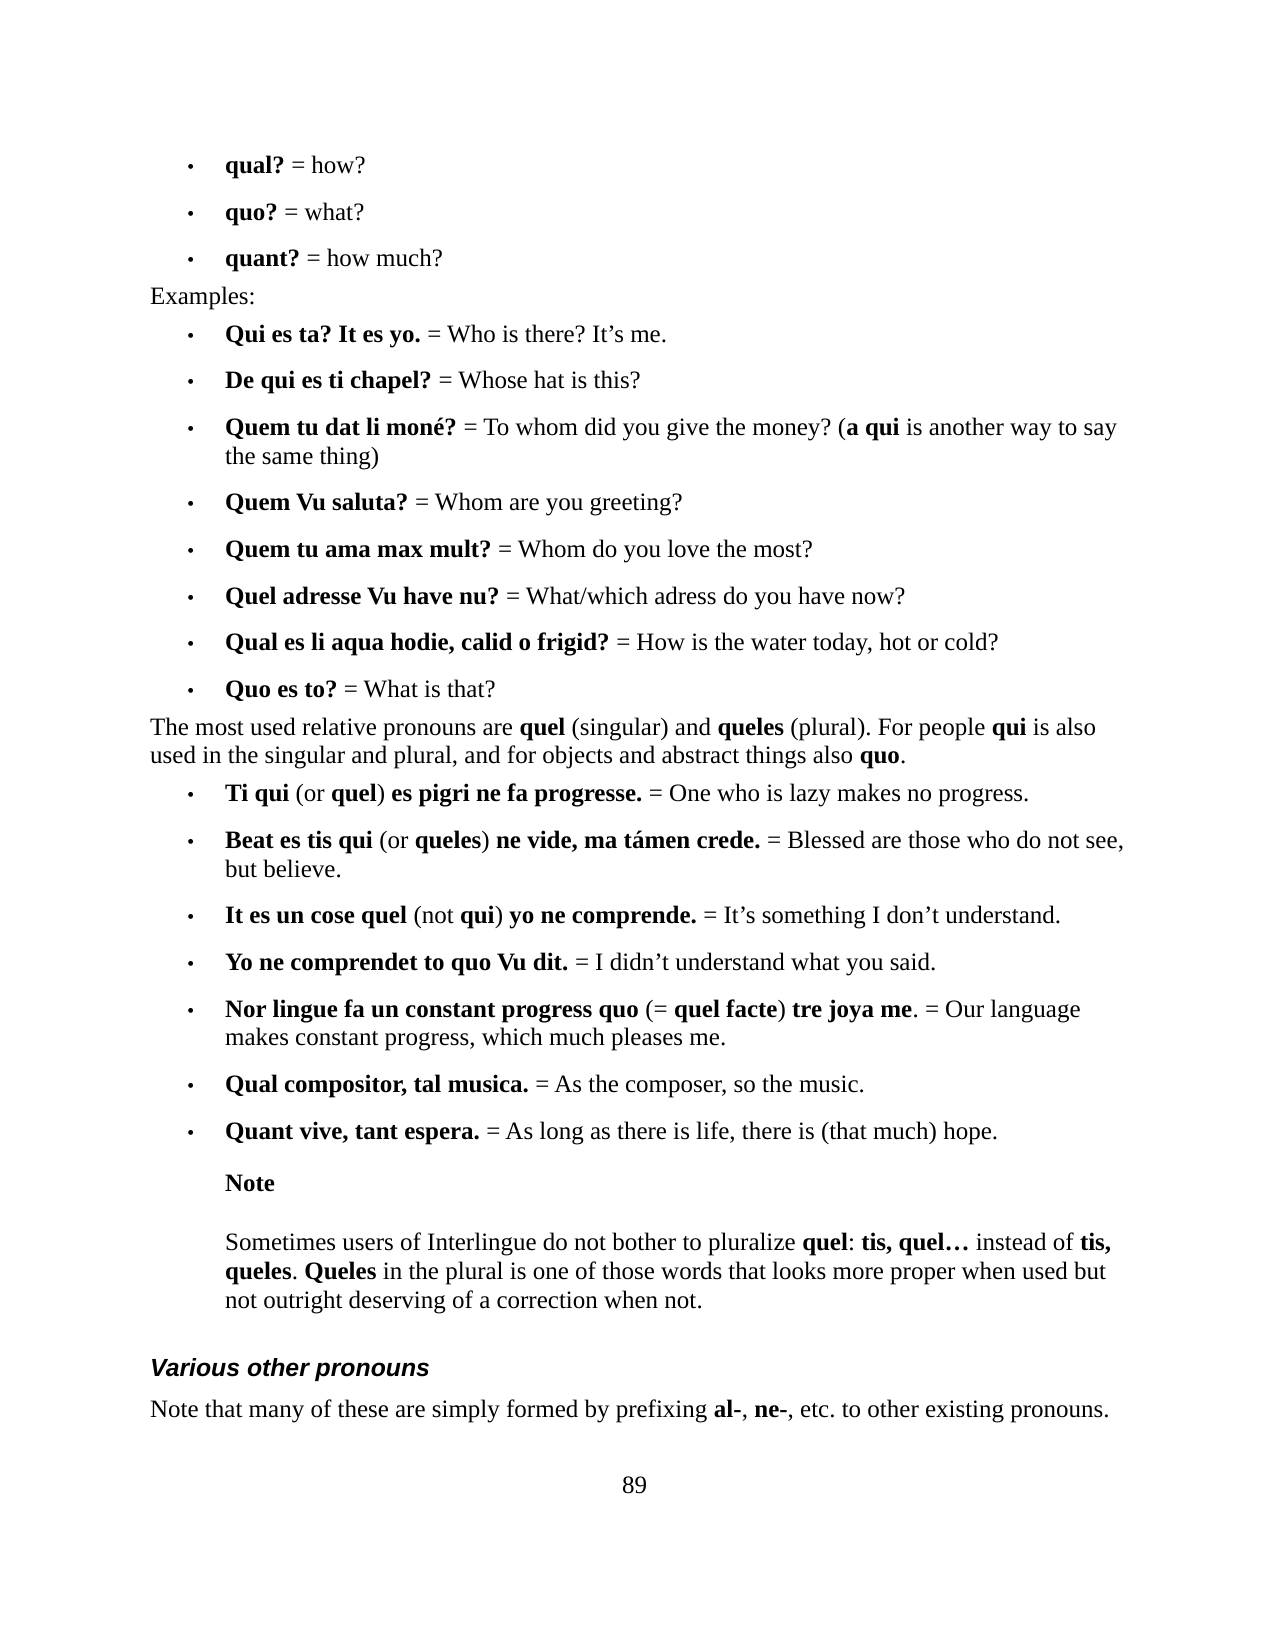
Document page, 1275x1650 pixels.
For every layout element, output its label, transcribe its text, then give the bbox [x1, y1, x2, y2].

list Quem tu ama max mult? = Whom do you love the most? [187, 534, 1125, 563]
text Note [225, 1168, 1125, 1197]
list Quem Vu saluta? = Whom are you greeting? [187, 487, 1125, 516]
text Examples: [150, 281, 1125, 310]
list De qui es ti chapel? = Whose hat is this? [187, 365, 1125, 394]
list Beat es tis qui (or queles) ne vide, ma támen crede. = Blessed are those who do not see, but believe. [187, 825, 1125, 882]
list Quant vive, tant espera. = As long as there is life, there is (that much) hope. [187, 1116, 1125, 1144]
list Qual compositor, tal musica. = As the composer, so the music. [187, 1069, 1125, 1098]
list quo? = what? [187, 197, 1125, 225]
list It es un cose quel (not qui) yo ne comprende. = It’s something I don’t understand. [187, 900, 1125, 929]
text The most used relative pronouns are quel (singular) and queles (plural). For people qui is also used in the singular and plural, and for objects and abstract things also quo. [150, 712, 1125, 769]
list Yo ne comprendet to quo Vu dit. = I didn’t understand what you said. [187, 947, 1125, 976]
list Qual es li aqua hodie, calid o frigid? = How is the water today, hot or cold? [187, 627, 1125, 656]
list Ti qui (or quel) es pigri ne fa progresse. = One who is lazy makes no progress. [187, 778, 1125, 807]
list Nor lingue fa un constant progress quo (= quel facte) tre joya me. = Our language makes constant progress, which much pleases me. [187, 994, 1125, 1051]
text Sometimes users of Interlingue do not bother to pluralize quel: tis, quel… instead of tis, queles. Queles in the plural is one of those words that looks more proper when used but not outright deserving of a correction when not. [225, 1227, 1125, 1313]
list quant? = how much? [187, 243, 1125, 272]
list qual? = how? [187, 150, 1125, 179]
list Quo es to? = What is that? [187, 674, 1125, 703]
subtitle Various other pronouns [150, 1353, 1125, 1382]
text Note that many of these are simply formed by prefixing al-, ne-, etc. to other existing pronouns. [150, 1394, 1125, 1423]
list Quem tu dat li moné? = To whom did you give the money? (a qui is another way to say the same thing) [187, 412, 1125, 469]
list Qui es ta? It es yo. = Who is there? It’s me. [187, 319, 1125, 347]
list Quel adresse Vu have nu? = What/which adress do you have now? [187, 581, 1125, 609]
